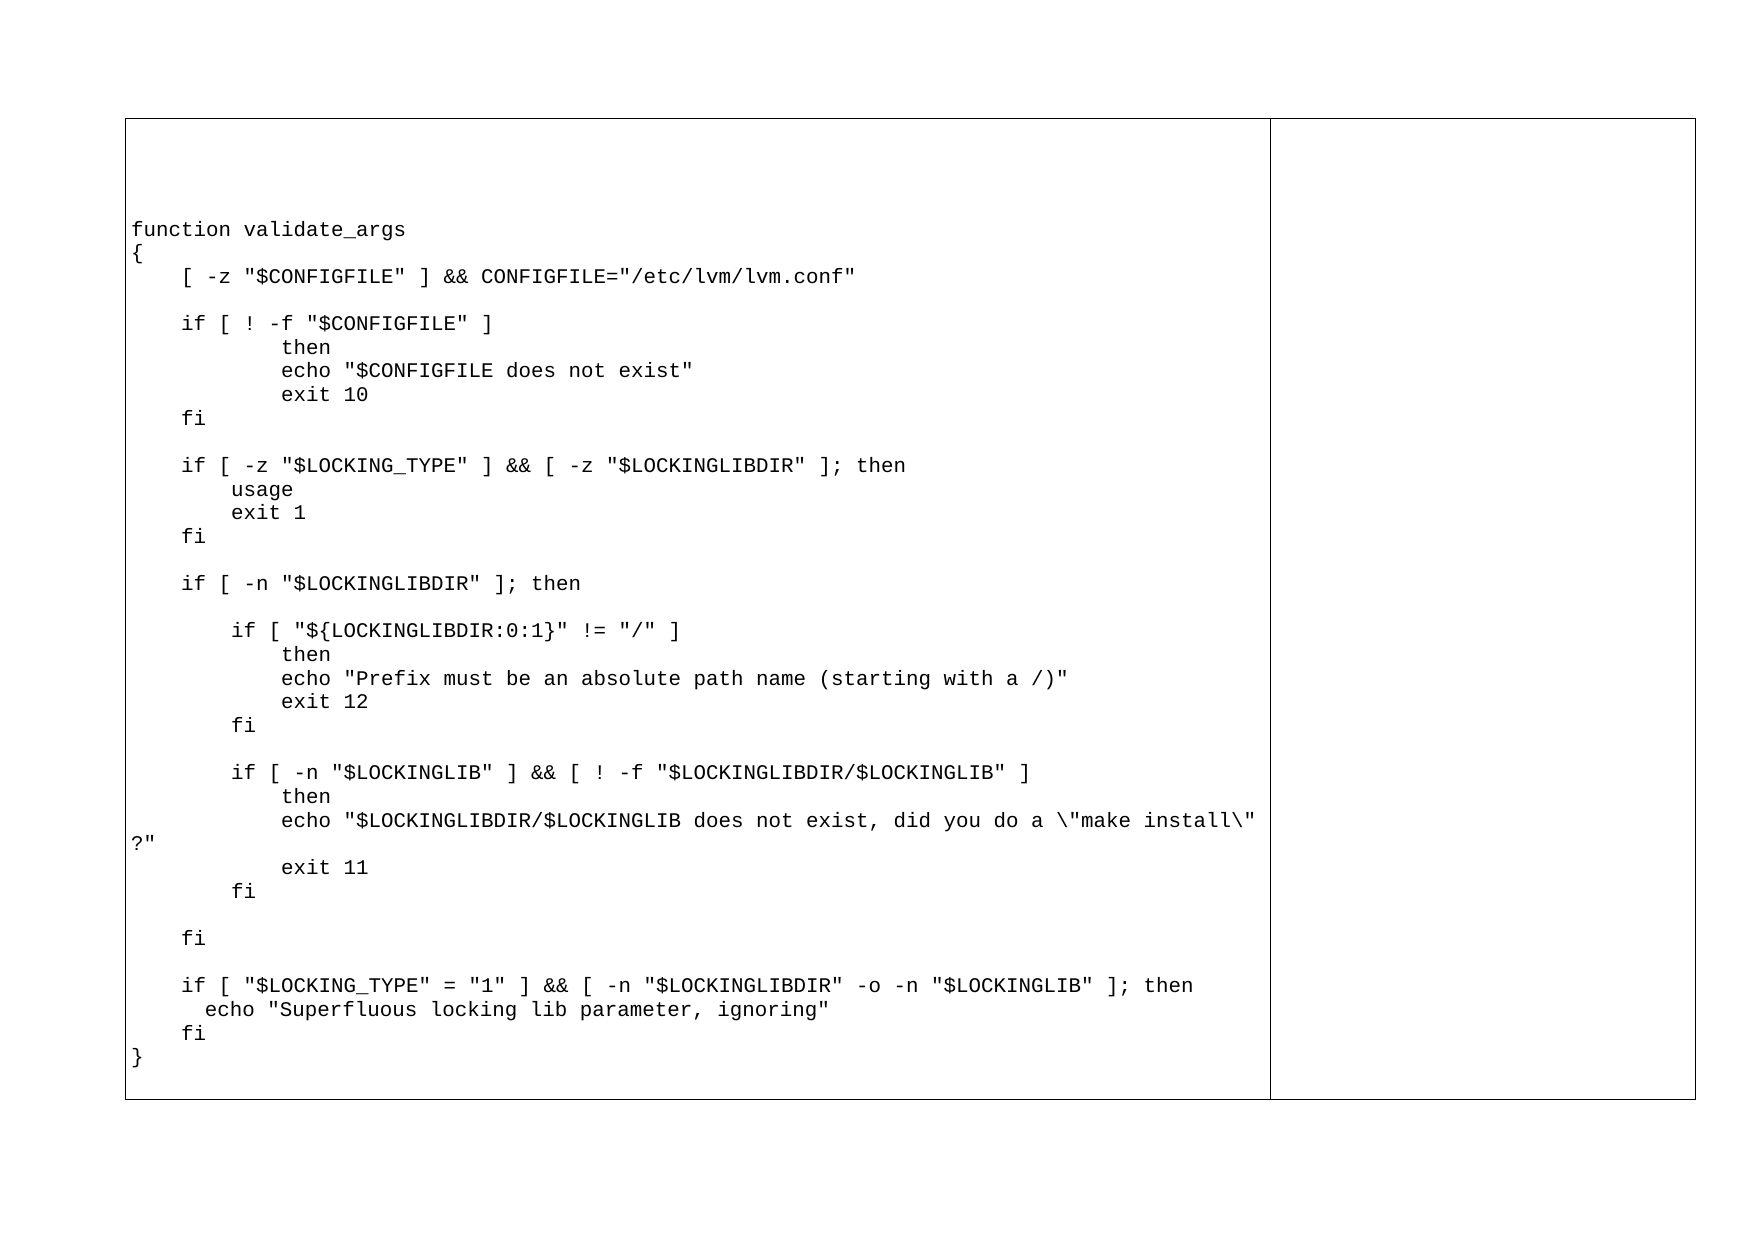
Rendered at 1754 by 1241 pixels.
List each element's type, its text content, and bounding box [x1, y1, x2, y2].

table_cell function validate_args { [ -z "$CONFIGFILE" ] && CONFIGFILE="/etc/lvm/lvm.conf" if [ ! -f "$CONFIGFILE" ] then echo "$CONFIGFILE does not exist" exit 10 fi if [ -z "$LOCKING_TYPE" ] && [ -z "$LOCKINGLIBDIR" ]; then usage exit 1 fi if [ -n "$LOCKINGLIBDIR" ]; then if [ "${LOCKINGLIBDIR:0:1}" != "/" ] then echo "Prefix must be an absolute path name (starting with a /)" exit 12 fi if [ -n "$LOCKINGLIB" ] && [ ! -f "$LOCKINGLIBDIR/$LOCKINGLIB" ] then echo "$LOCKINGLIBDIR/$LOCKINGLIB does not exist, did you do a \"make install\" ?" exit 11 fi fi if [ "$LOCKING_TYPE" = "1" ] && [ -n "$LOCKINGLIBDIR" -o -n "$LOCKINGLIB" ]; then echo "Superfluous locking lib parameter, ignoring" fi } [126, 119, 1270, 1099]
table_cell [1271, 119, 1695, 1099]
